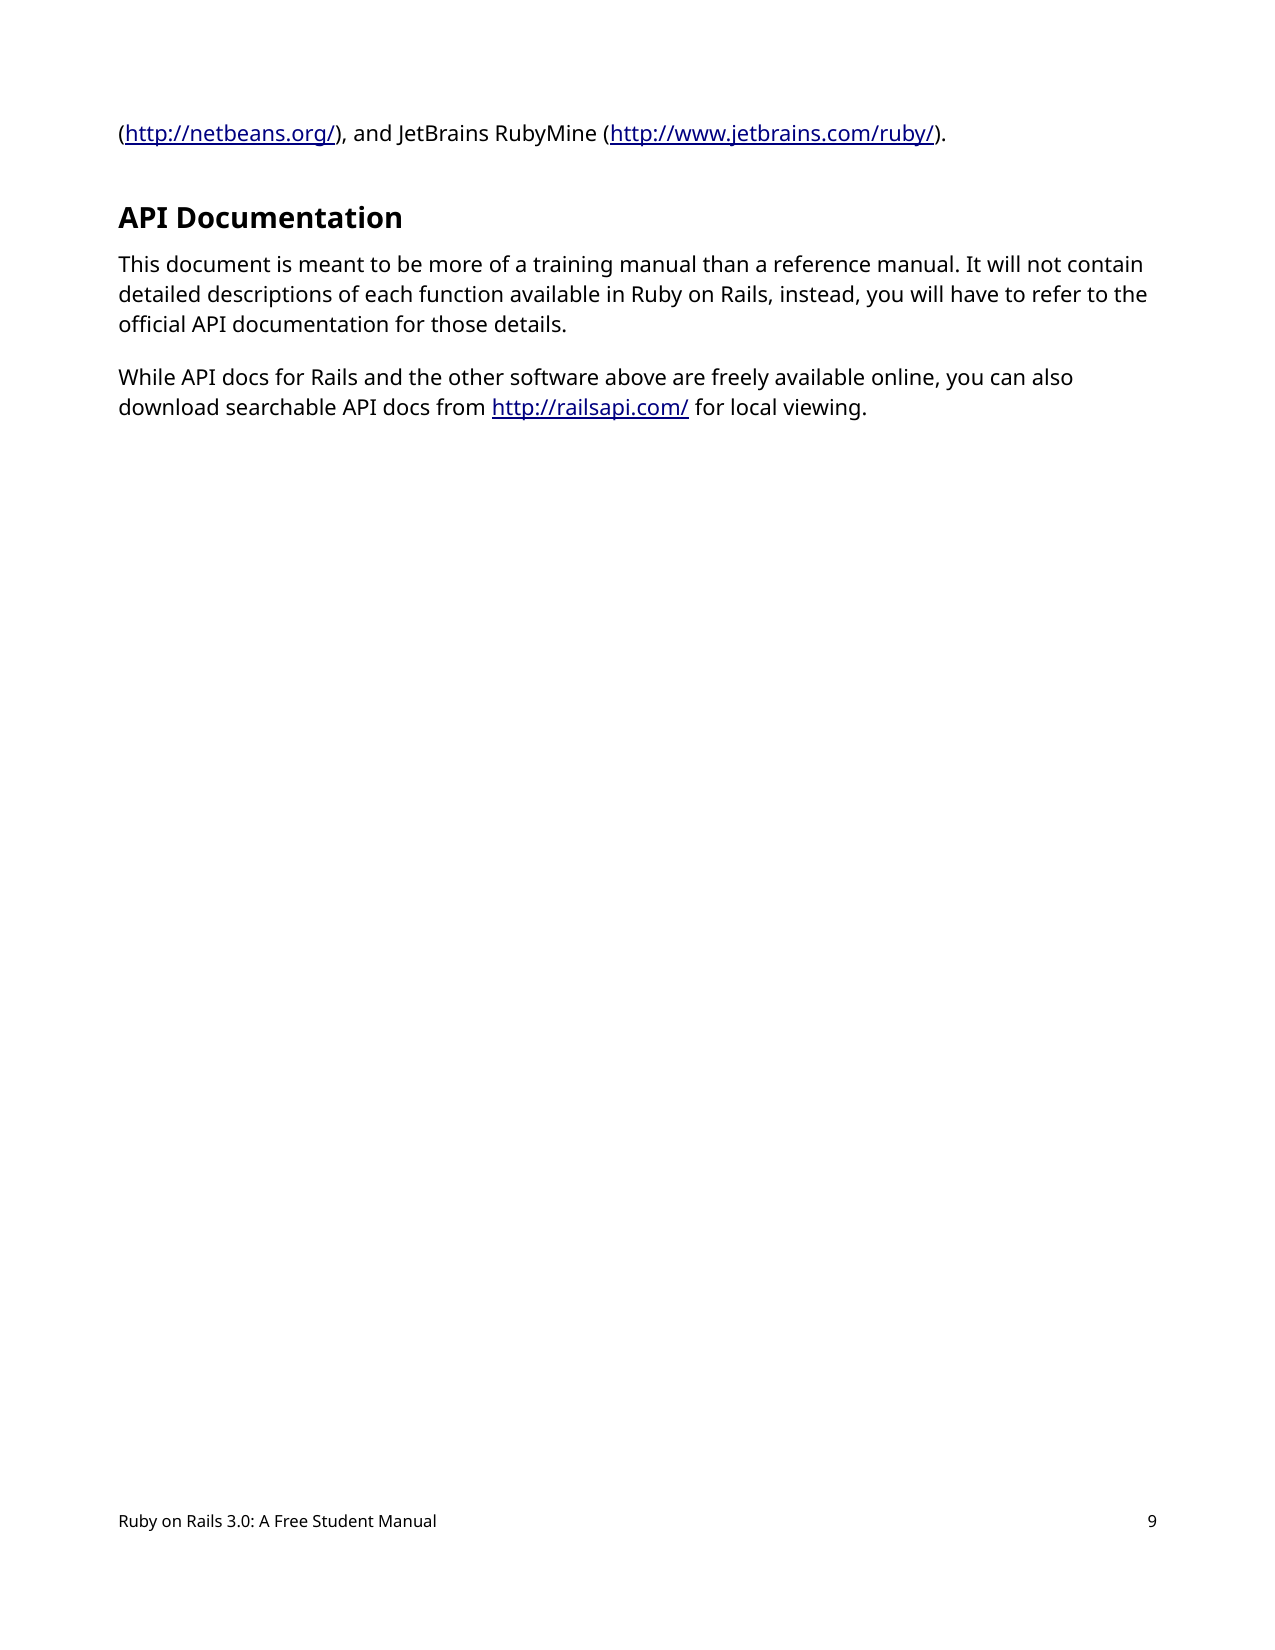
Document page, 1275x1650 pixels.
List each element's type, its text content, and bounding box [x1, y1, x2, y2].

text (http://netbeans.org/), and JetBrains RubyMine (http://www.jetbrains.com/ruby/). [118, 118, 1157, 148]
text This document is meant to be more of a training manual than a reference manual. It will not contain detailed descriptions of each function available in Ruby on Rails, instead, you will have to refer to the official API documentation for those details. [118, 249, 1157, 338]
text While API docs for Rails and the other software above are freely available online, you can also download searchable API docs from http://railsapi.com/ for local viewing. [118, 362, 1157, 422]
subtitle API Documentation [118, 197, 1157, 237]
